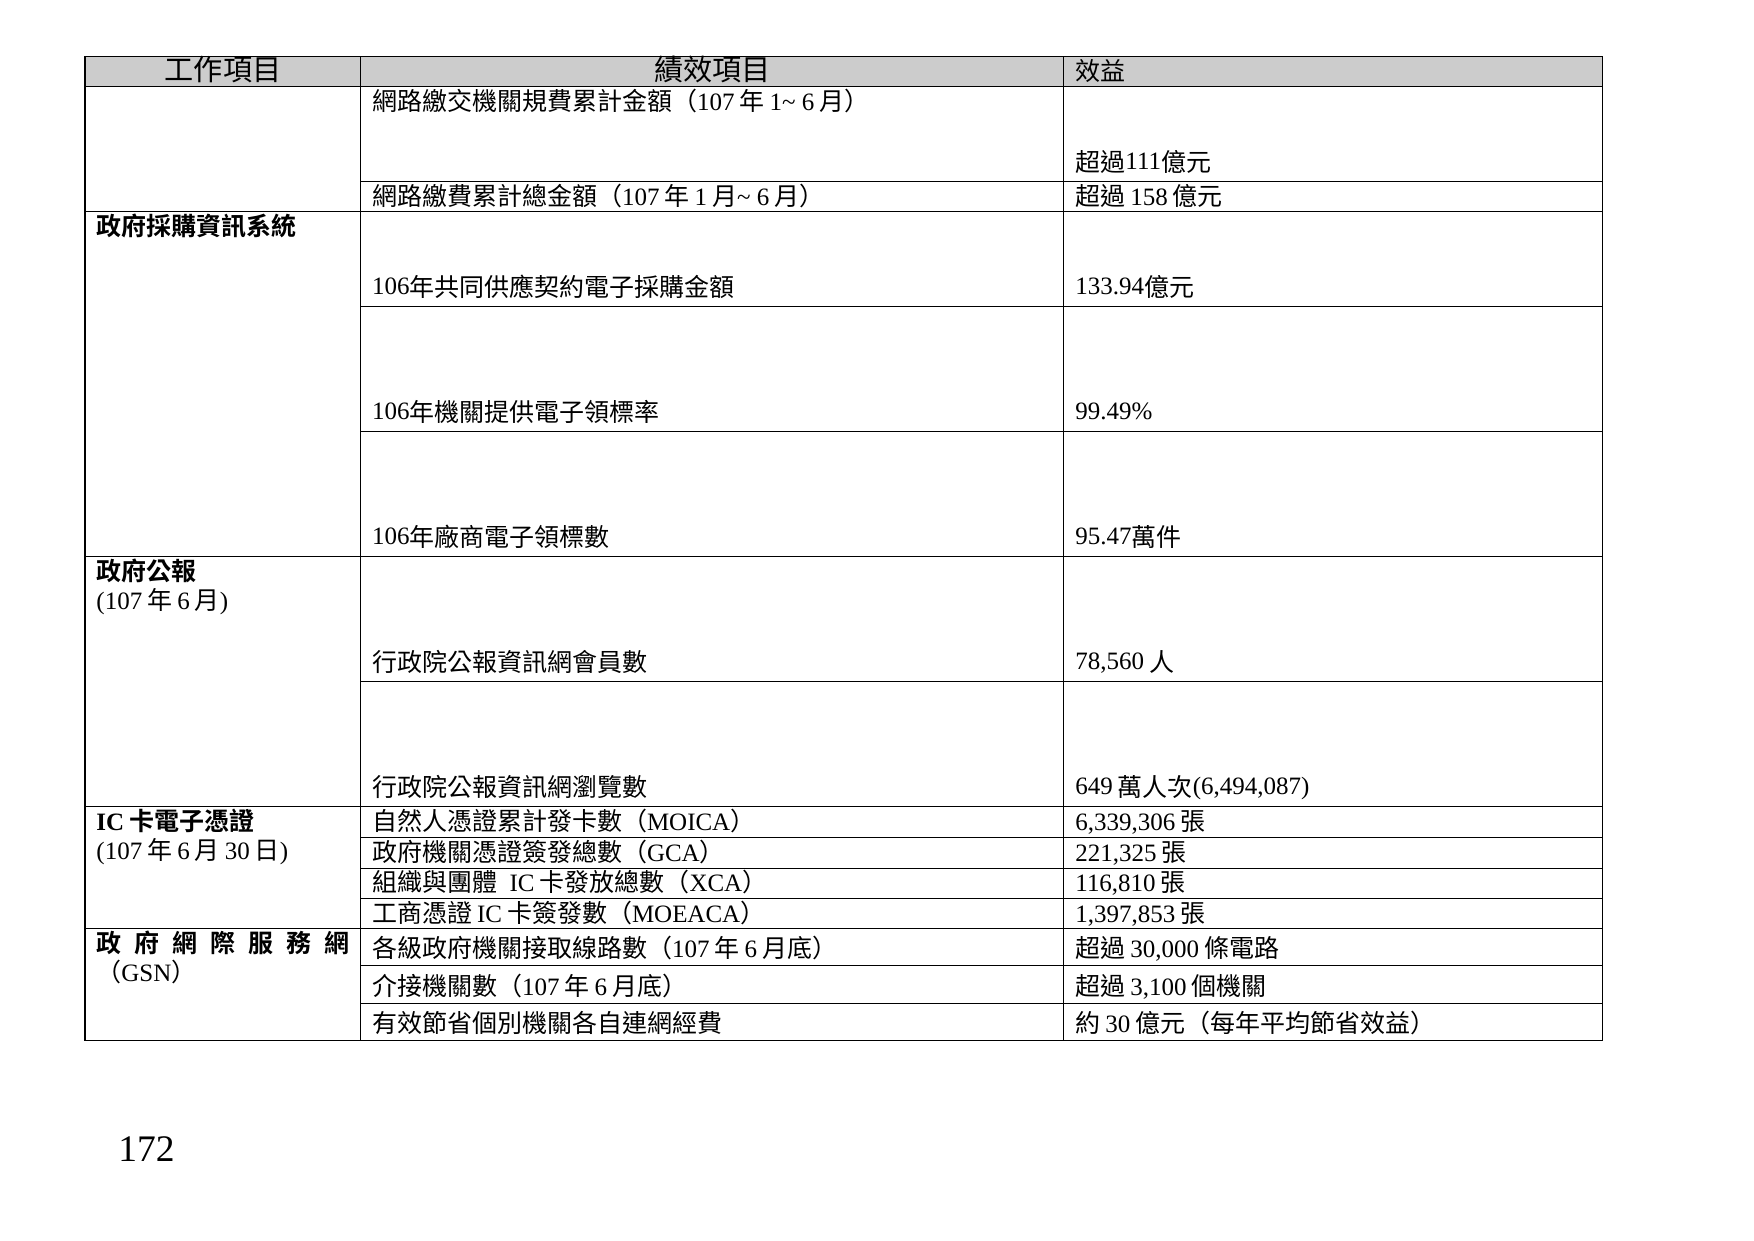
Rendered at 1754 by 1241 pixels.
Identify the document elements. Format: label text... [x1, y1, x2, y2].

table_cell 99.49% [1064, 307, 1602, 431]
table_cell 行政院公報資訊網瀏覽數 [361, 682, 1063, 806]
table_cell 組織與團體 IC卡發放總數（XCA） [361, 869, 1063, 898]
table_cell 1,397,853張 [1064, 899, 1602, 928]
table_cell 649萬人次(6,494,087) [1064, 682, 1602, 806]
table_cell 政府機關憑證簽發總數（GCA） [361, 838, 1063, 867]
table_cell 95.47萬件 [1064, 432, 1602, 556]
table_cell 221,325張 [1064, 838, 1602, 867]
table_cell 介接機關數（107年6月底） [361, 966, 1063, 1002]
table_cell 超過158億元 [1064, 182, 1602, 211]
table_cell 自然人憑證累計發卡數（MOICA） [361, 807, 1063, 837]
table_header 工作項目 [86, 57, 360, 86]
table_cell 6,339,306張 [1064, 807, 1602, 837]
table_header 績效項目 [361, 57, 1063, 86]
table_header 效益 [1064, 57, 1602, 86]
table_cell 約30億元（每年平均節省效益） [1064, 1004, 1602, 1040]
table_cell 106年共同供應契約電子採購金額 [361, 212, 1063, 306]
table_cell [86, 87, 360, 211]
table_cell 106年機關提供電子領標率 [361, 307, 1063, 431]
table_cell 行政院公報資訊網會員數 [361, 557, 1063, 681]
table_cell IC卡電子憑證 (107年6月30日) [86, 807, 360, 928]
table_cell 有效節省個別機關各自連網經費 [361, 1004, 1063, 1040]
table_cell 78,560人 [1064, 557, 1602, 681]
table_cell 超過30,000條電路 [1064, 929, 1602, 965]
table_cell 133.94億元 [1064, 212, 1602, 306]
table_cell 106年廠商電子領標數 [361, 432, 1063, 556]
table_cell 政府採購資訊系統 [86, 212, 360, 556]
table_cell 工商憑證IC卡簽發數（MOEACA） [361, 899, 1063, 928]
table_cell 網路繳費累計總金額（107年1月~ 6月） [361, 182, 1063, 211]
table_cell 政府網際服務網（GSN） [86, 929, 360, 1040]
table_cell 網路繳交機關規費累計金額（107年1~ 6月） [361, 87, 1063, 181]
table_cell 116,810張 [1064, 869, 1602, 898]
table_cell 政府公報 (107年6月) [86, 557, 360, 806]
table_cell 超過3,100個機關 [1064, 966, 1602, 1002]
table_cell 各級政府機關接取線路數（107年6月底） [361, 929, 1063, 965]
table_cell 超過111億元 [1064, 87, 1602, 181]
